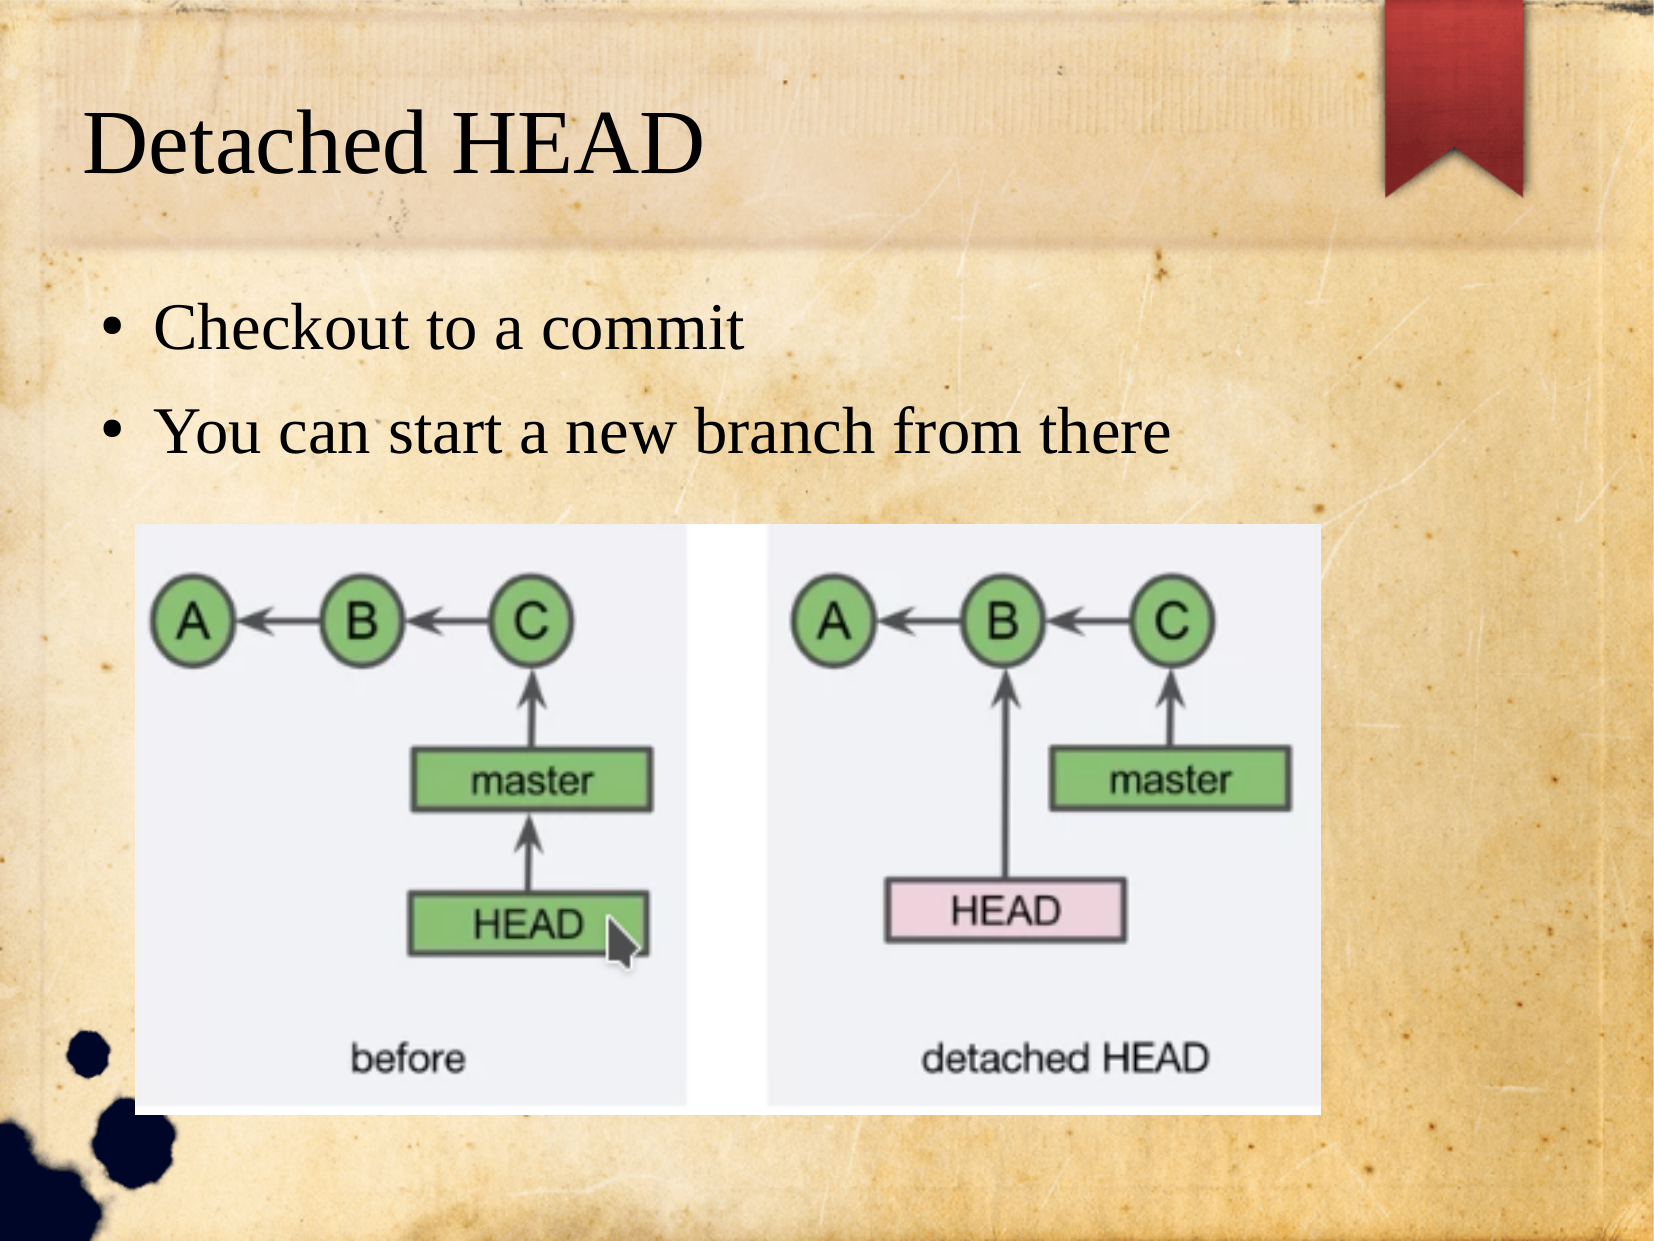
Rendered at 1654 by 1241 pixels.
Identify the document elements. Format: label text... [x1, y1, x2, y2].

list Checkout to a commit You can start a new branch from there [82, 290, 1538, 1010]
picture [0, 0, 1654, 1241]
title Detached HEAD [82, 49, 1347, 237]
